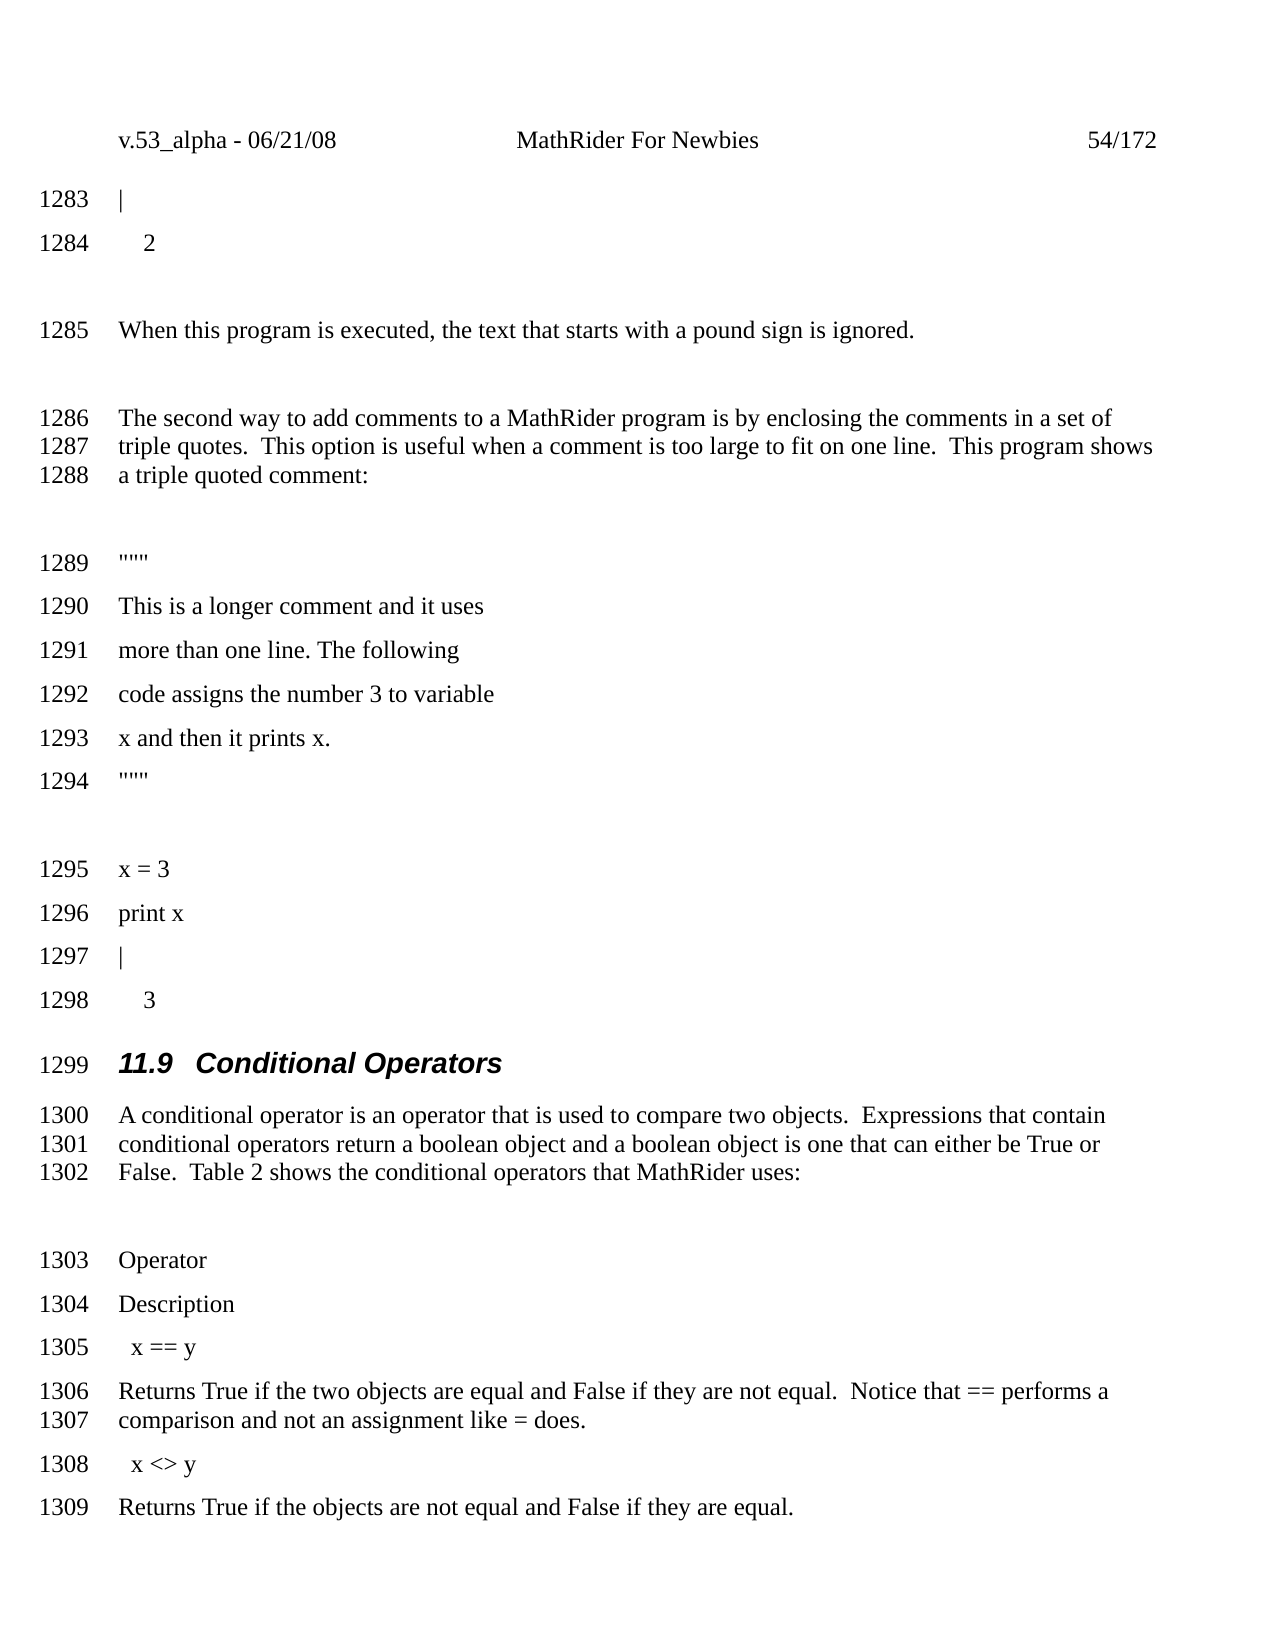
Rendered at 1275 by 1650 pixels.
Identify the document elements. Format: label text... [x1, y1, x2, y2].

text Description [118, 1289, 1157, 1317]
text Returns True if the two objects are equal and False if they are not equal. Notice that == performs a comparison and not an assignment like = does. [118, 1376, 1157, 1434]
text x == y [118, 1332, 1157, 1361]
text | [118, 941, 1157, 970]
text """ [118, 548, 1157, 576]
text print x [118, 898, 1157, 926]
text 2 [118, 228, 1157, 256]
text 3 [118, 985, 1157, 1014]
text This is a longer comment and it uses [118, 591, 1157, 620]
text A conditional operator is an operator that is used to compare two objects. Expressions that contain conditional operators return a boolean object and a boolean object is one that can either be True or False. Table 2 shows the conditional operators that MathRider uses: [118, 1100, 1157, 1186]
text code assigns the number 3 to variable [118, 679, 1157, 708]
text more than one line. The following [118, 635, 1157, 664]
text When this program is executed, the text that starts with a pound sign is ignored. [118, 315, 1157, 344]
text """ [118, 766, 1157, 795]
text Operator [118, 1245, 1157, 1274]
subtitle Conditional Operators [118, 1046, 1157, 1080]
text x <> y [118, 1449, 1157, 1477]
text Returns True if the objects are not equal and False if they are equal. [118, 1492, 1157, 1521]
text | [118, 184, 1157, 213]
text x = 3 [118, 854, 1157, 883]
text The second way to add comments to a MathRider program is by enclosing the comments in a set of triple quotes. This option is useful when a comment is too large to fit on one line. This program shows a triple quoted comment: [118, 403, 1157, 489]
text x and then it prints x. [118, 723, 1157, 751]
